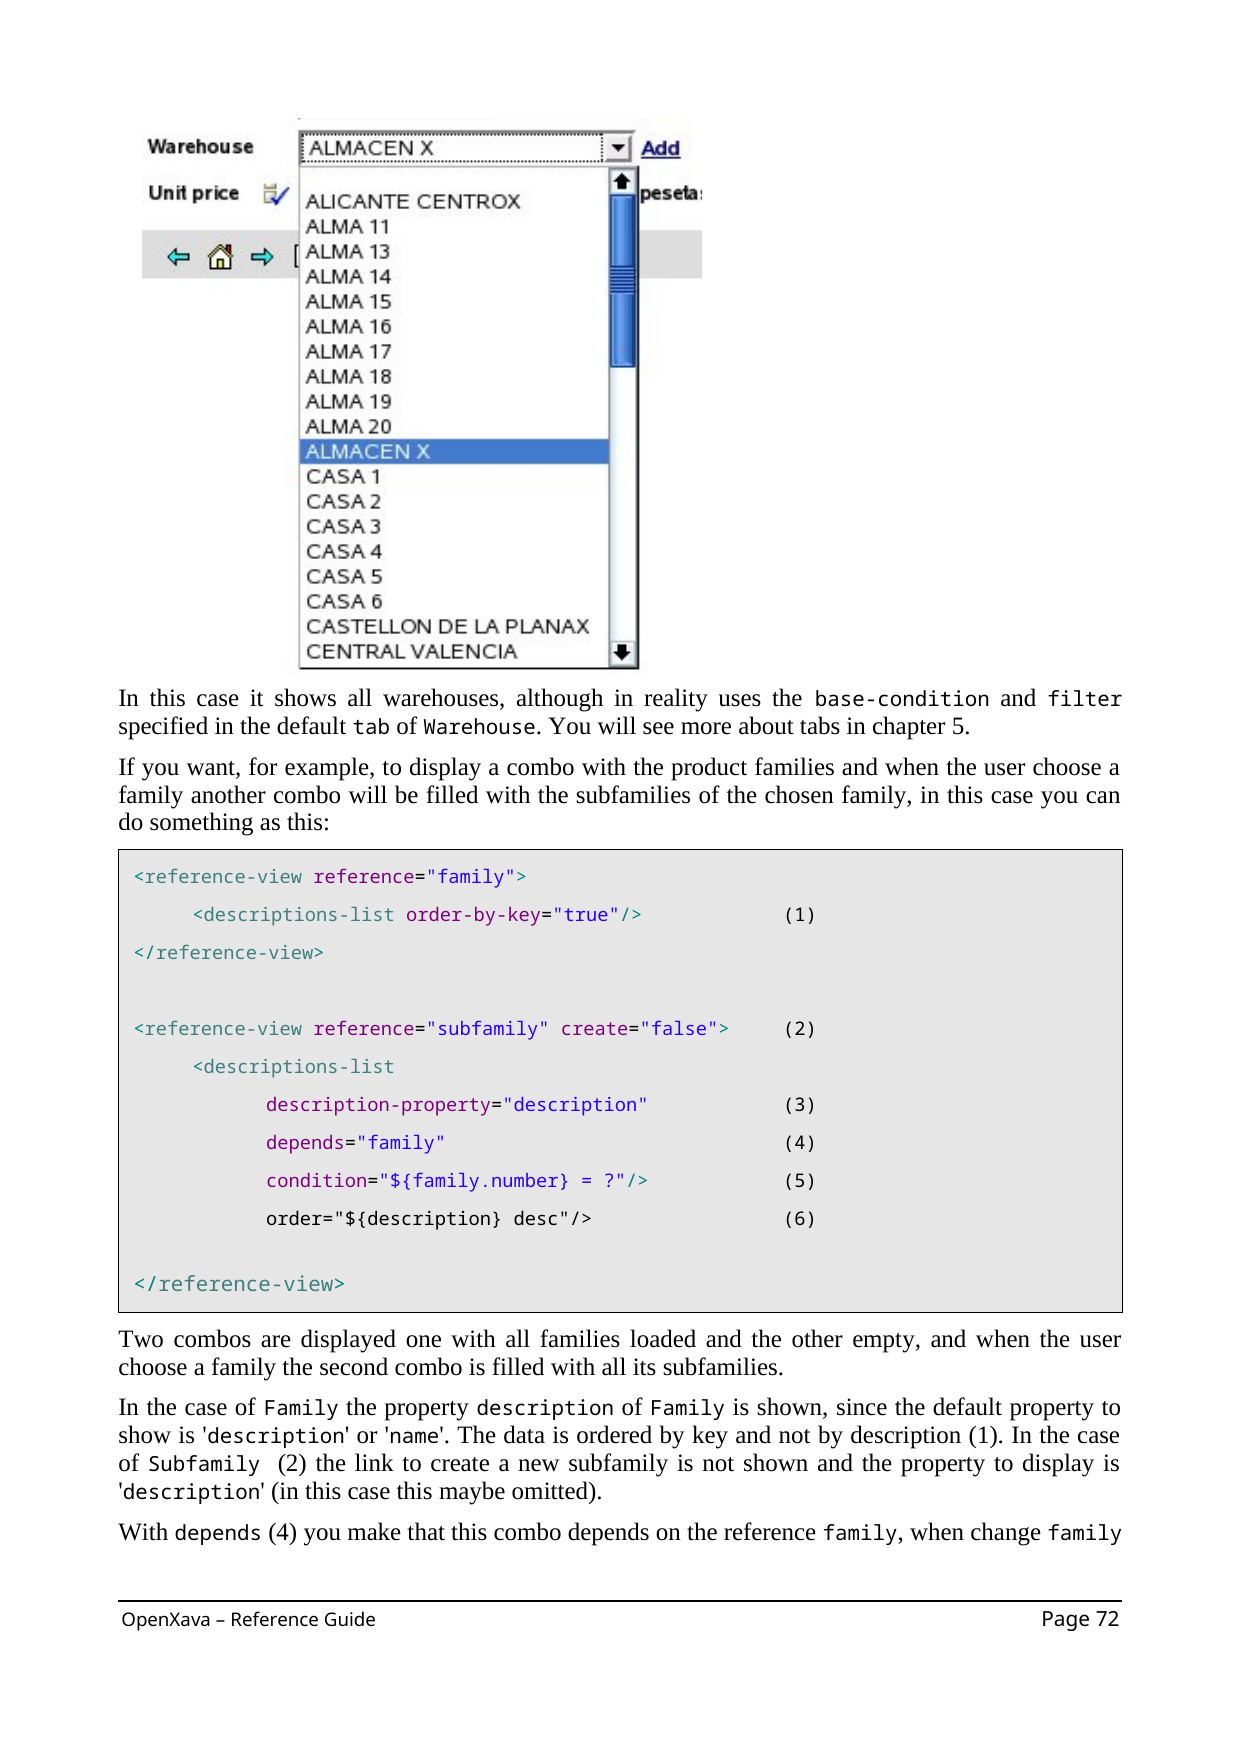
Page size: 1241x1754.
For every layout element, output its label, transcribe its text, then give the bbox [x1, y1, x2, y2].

text In this case it shows all warehouses, although in reality uses the base-condition and filter specified in the default tab of Warehouse. You will see more about tabs in chapter 5. [118, 684, 1122, 741]
text description-property="description" (3) [119, 1077, 1122, 1115]
text If you want, for example, to display a combo with the product families and when the user choose a family another combo will be filled with the subfamilies of the chosen family, in this case you can do something as this: [118, 753, 1122, 836]
text <reference-view reference="family"> [119, 850, 1122, 887]
text </reference-view> [119, 1254, 1122, 1312]
text Two combos are displayed one with all families loaded and the other empty, and when the user choose a family the second combo is filled with all its subfamilies. [118, 1325, 1122, 1380]
text In the case of Family the property description of Family is shown, since the default property to show is 'description' or 'name'. The data is ordered by key and not by description (1). In the case of Subfamily (2) the link to create a new subfamily is not shown and the property to display is 'description' (in this case this maybe omitted). [118, 1393, 1122, 1506]
text order="${description} desc"/> (6) [119, 1191, 1122, 1254]
picture [142, 118, 703, 684]
text <descriptions-list order-by-key="true"/> (1) [119, 887, 1122, 925]
text <reference-view reference="subfamily" create="false"> (2) [119, 1001, 1122, 1039]
text <descriptions-list [119, 1039, 1122, 1077]
text </reference-view> [119, 925, 1122, 963]
text With depends (4) you make that this combo depends on the reference family, when change family [118, 1518, 1122, 1546]
text depends="family" (4) [119, 1115, 1122, 1153]
text condition="${family.number} = ?"/> (5) [119, 1153, 1122, 1191]
